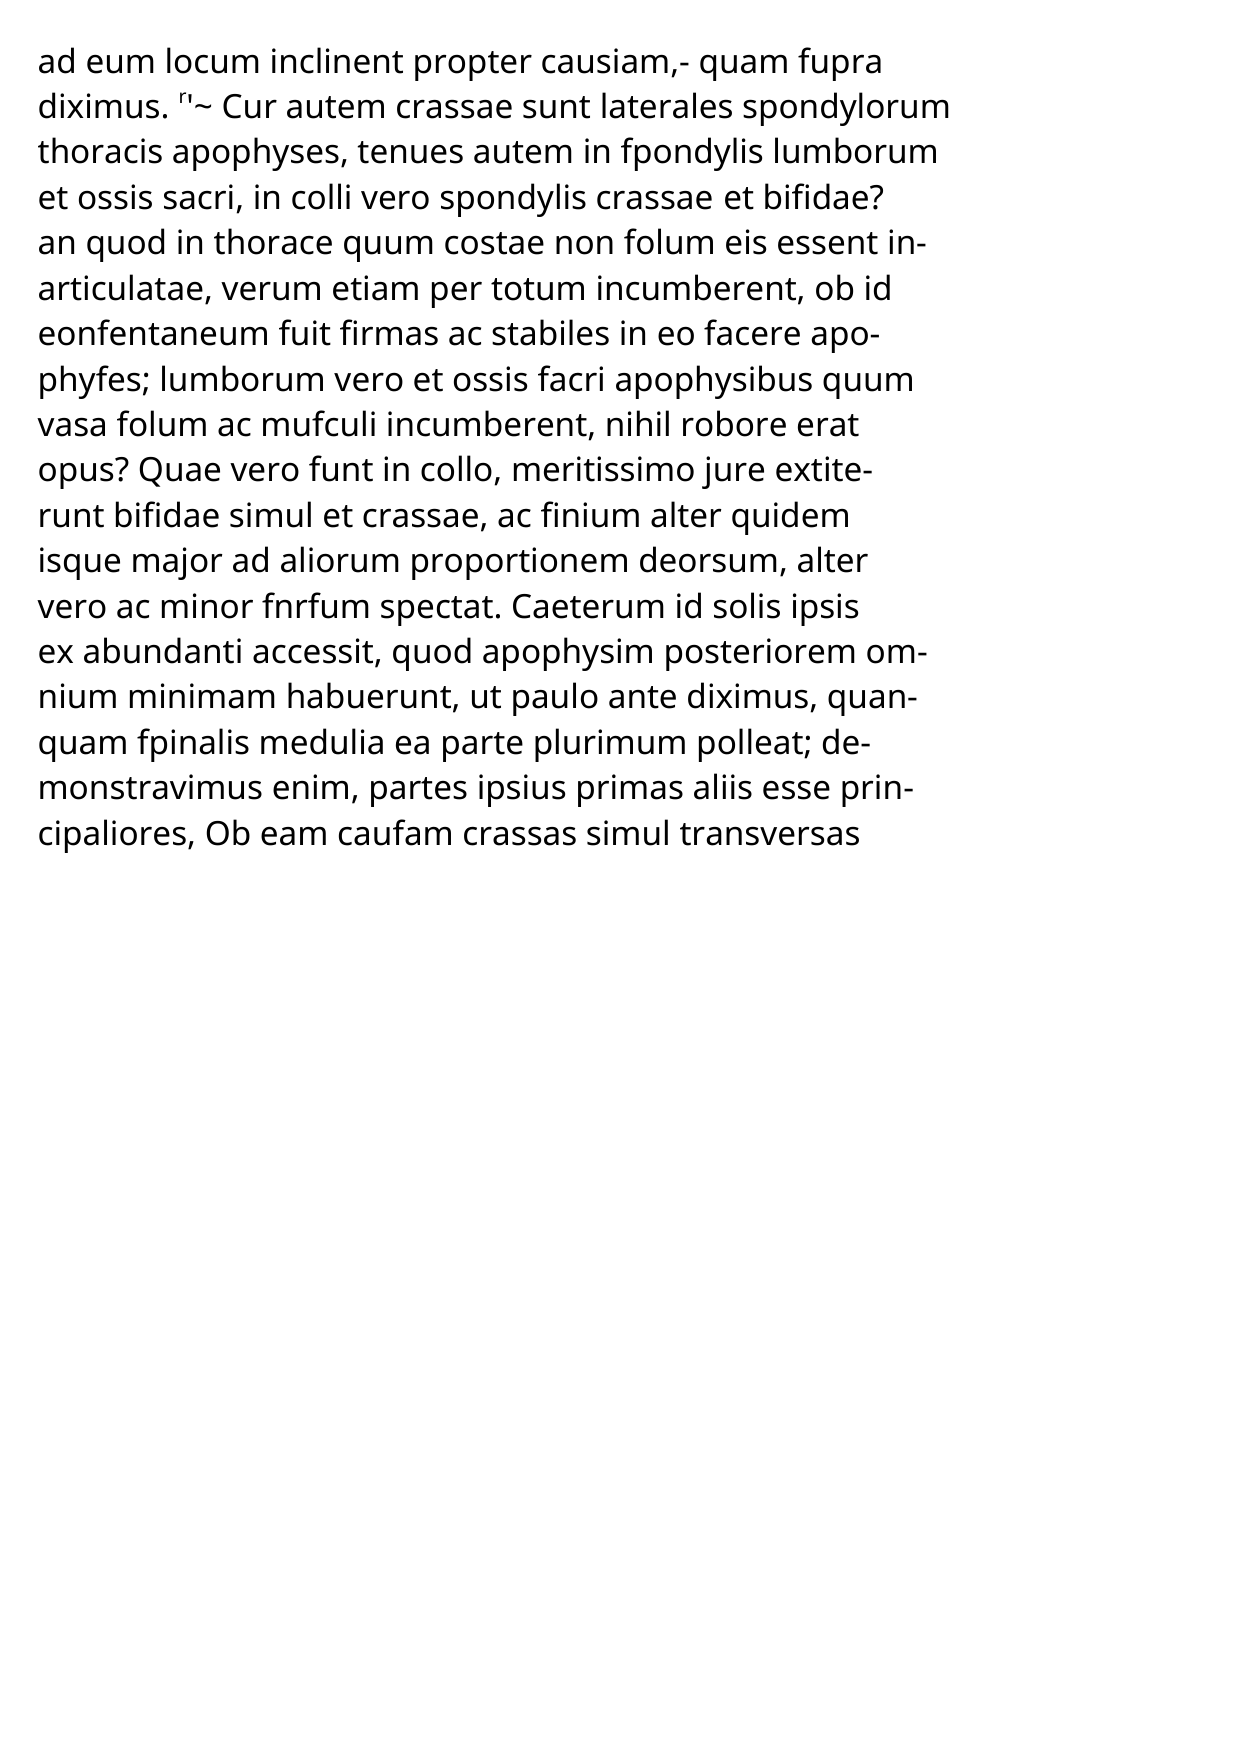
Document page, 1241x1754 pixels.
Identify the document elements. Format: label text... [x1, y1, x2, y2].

text ad eum locum inclinent propter causiam,- quam fupra diximus. r'~ Cur autem crassae sunt laterales spondylorum thoracis apophyses, tenues autem in fpondylis lumborum et ossis sacri, in colli vero spondylis crassae et bifidae? an quod in thorace quum costae non folum eis essent in- articulatae, verum etiam per totum incumberent, ob id eonfentaneum fuit firmas ac stabiles in eo facere apo- phyfes; lumborum vero et ossis facri apophysibus quum vasa folum ac mufculi incumberent, nihil robore erat opus? Quae vero funt in collo, meritissimo jure extite- runt bifidae simul et crassae, ac finium alter quidem isque major ad aliorum proportionem deorsum, alter vero ac minor fnrfum spectat. Caeterum id solis ipsis ex abundanti accessit, quod apophysim posteriorem om- nium minimam habuerunt, ut paulo ante diximus, quan- quam fpinalis medulia ea parte plurimum polleat; de- monstravimus enim, partes ipsius primas aliis esse prin- cipaliores, Ob eam caufam crassas simul transversas [37, 37, 1203, 855]
